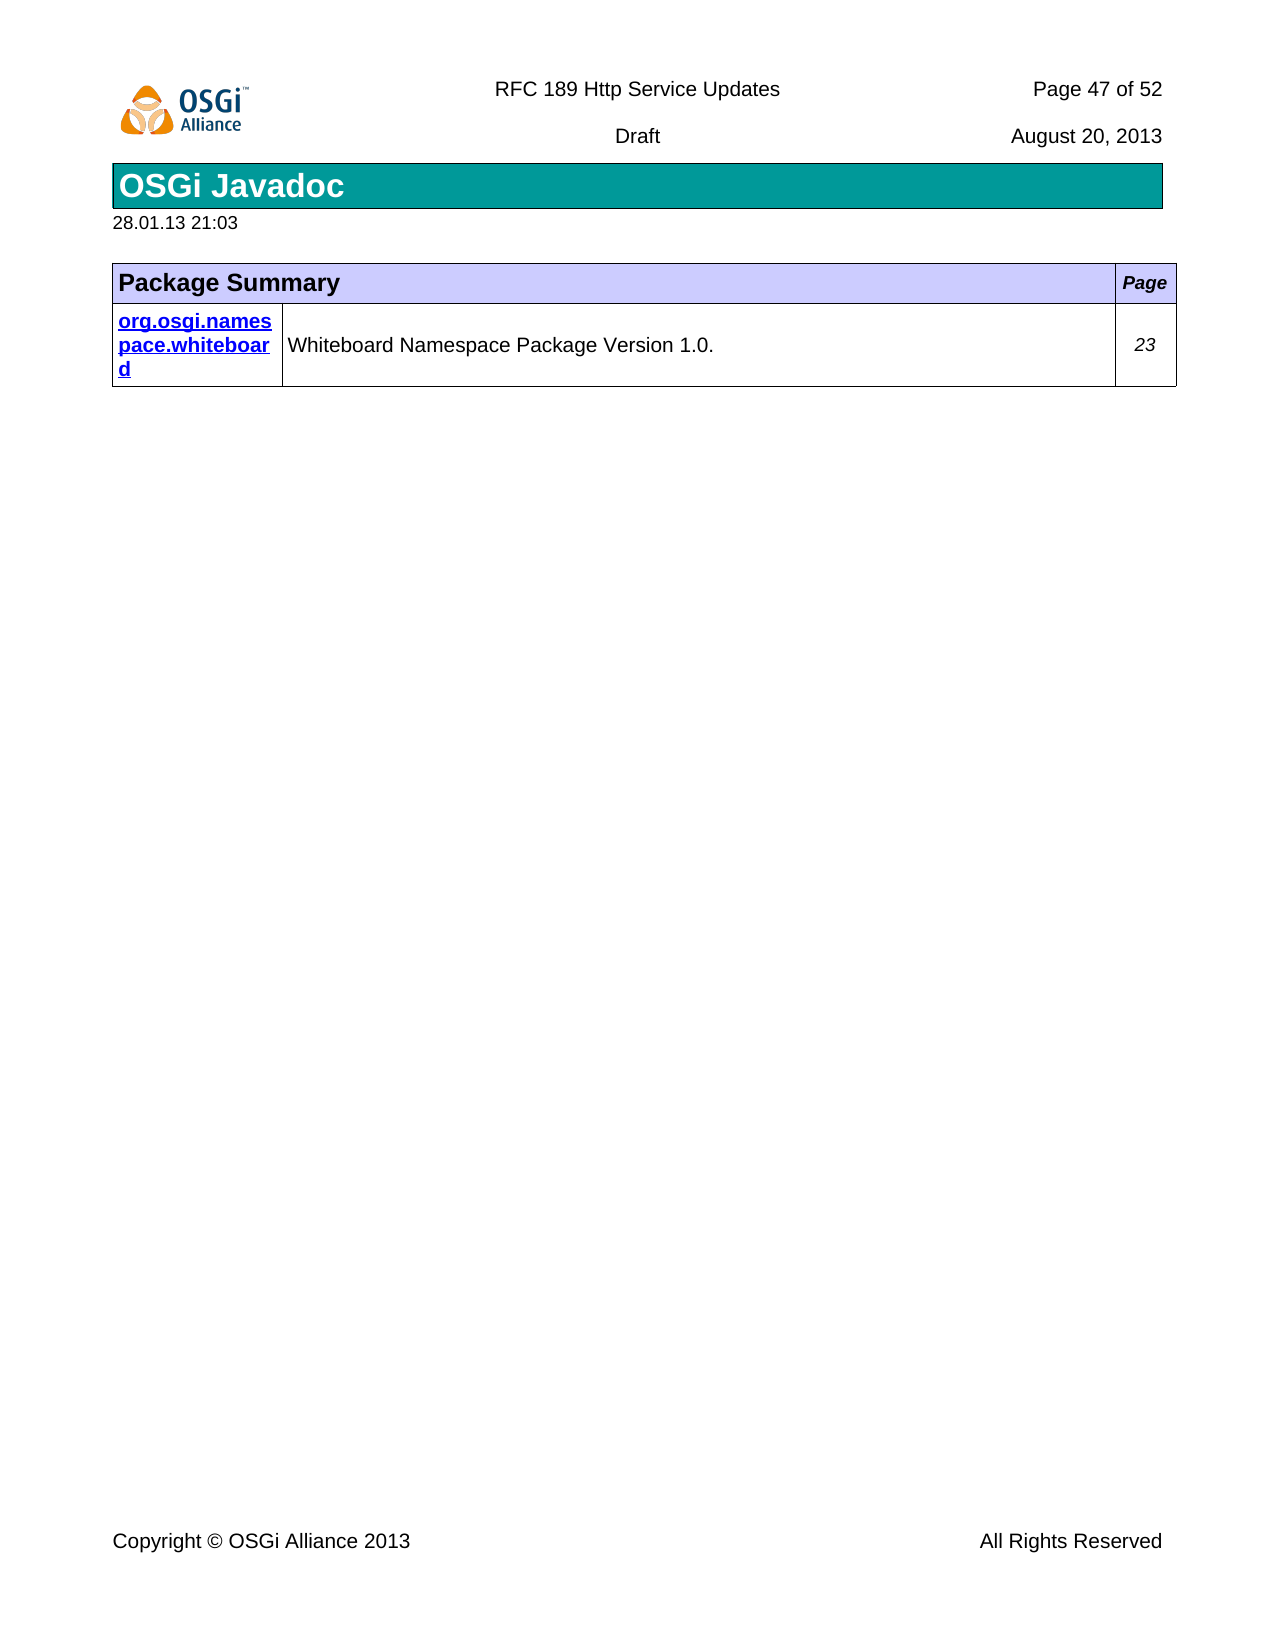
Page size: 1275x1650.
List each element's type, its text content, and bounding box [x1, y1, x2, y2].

table_cell org.osgi.namespace.whiteboard [113, 304, 282, 386]
picture [113, 78, 257, 142]
subtitle OSGi Javadoc [114, 164, 1162, 208]
table_header Package Summary [113, 264, 1115, 303]
text 28.01.13 21:03 [112, 212, 1162, 233]
table_cell Whiteboard Namespace Package Version 1.0. [283, 304, 1115, 386]
table_header Page [1116, 264, 1176, 303]
table_cell [1116, 304, 1176, 386]
